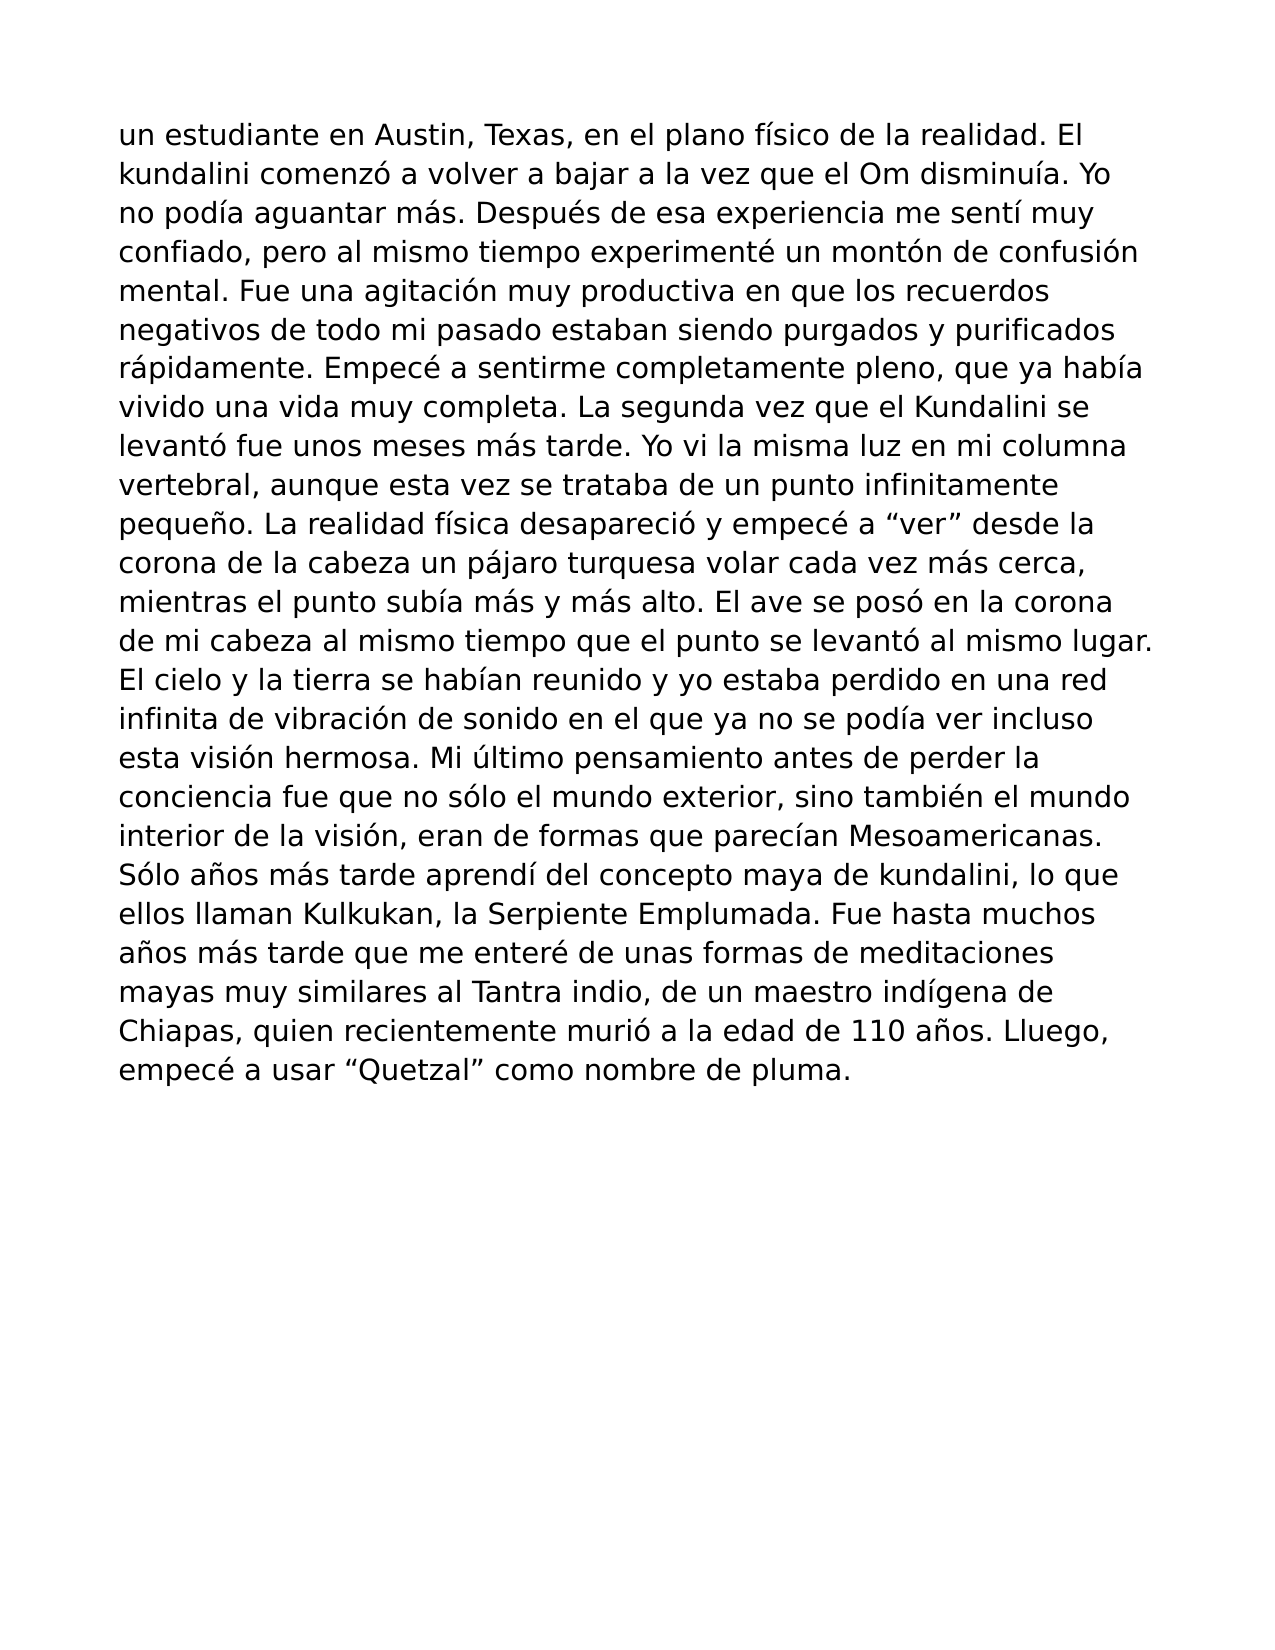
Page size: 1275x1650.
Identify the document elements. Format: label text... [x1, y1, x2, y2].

text un estudiante en Austin, Texas, en el plano físico de la realidad. El kundalini comenzó a volver a bajar a la vez que el Om disminuía. Yo no podía aguantar más. Después de esa experiencia me sentí muy confiado, pero al mismo tiempo experimenté un montón de confusión mental. Fue una agitación muy productiva en que los recuerdos negativos de todo mi pasado estaban siendo purgados y purificados rápidamente. Empecé a sentirme completamente pleno, que ya había vivido una vida muy completa. La segunda vez que el Kundalini se levantó fue unos meses más tarde. Yo vi la misma luz en mi columna vertebral, aunque esta vez se trataba de un punto infinitamente pequeño. La realidad física desapareció y empecé a “ver” desde la corona de la cabeza un pájaro turquesa volar cada vez más cerca, mientras el punto subía más y más alto. El ave se posó en la corona de mi cabeza al mismo tiempo que el punto se levantó al mismo lugar. El cielo y la tierra se habían reunido y yo estaba perdido en una red infinita de vibración de sonido en el que ya no se podía ver incluso esta visión hermosa. Mi último pensamiento antes de perder la conciencia fue que no sólo el mundo exterior, sino también el mundo interior de la visión, eran de formas que parecían Mesoamericanas. Sólo años más tarde aprendí del concepto maya de kundalini, lo que ellos llaman Kulkukan, la Serpiente Emplumada. Fue hasta muchos años más tarde que me enteré de unas formas de meditaciones mayas muy similares al Tantra indio, de un maestro indígena de Chiapas, quien recientemente murió a la edad de 110 años. Lluego, empecé a usar “Quetzal” como nombre de pluma. [118, 118, 1157, 1087]
